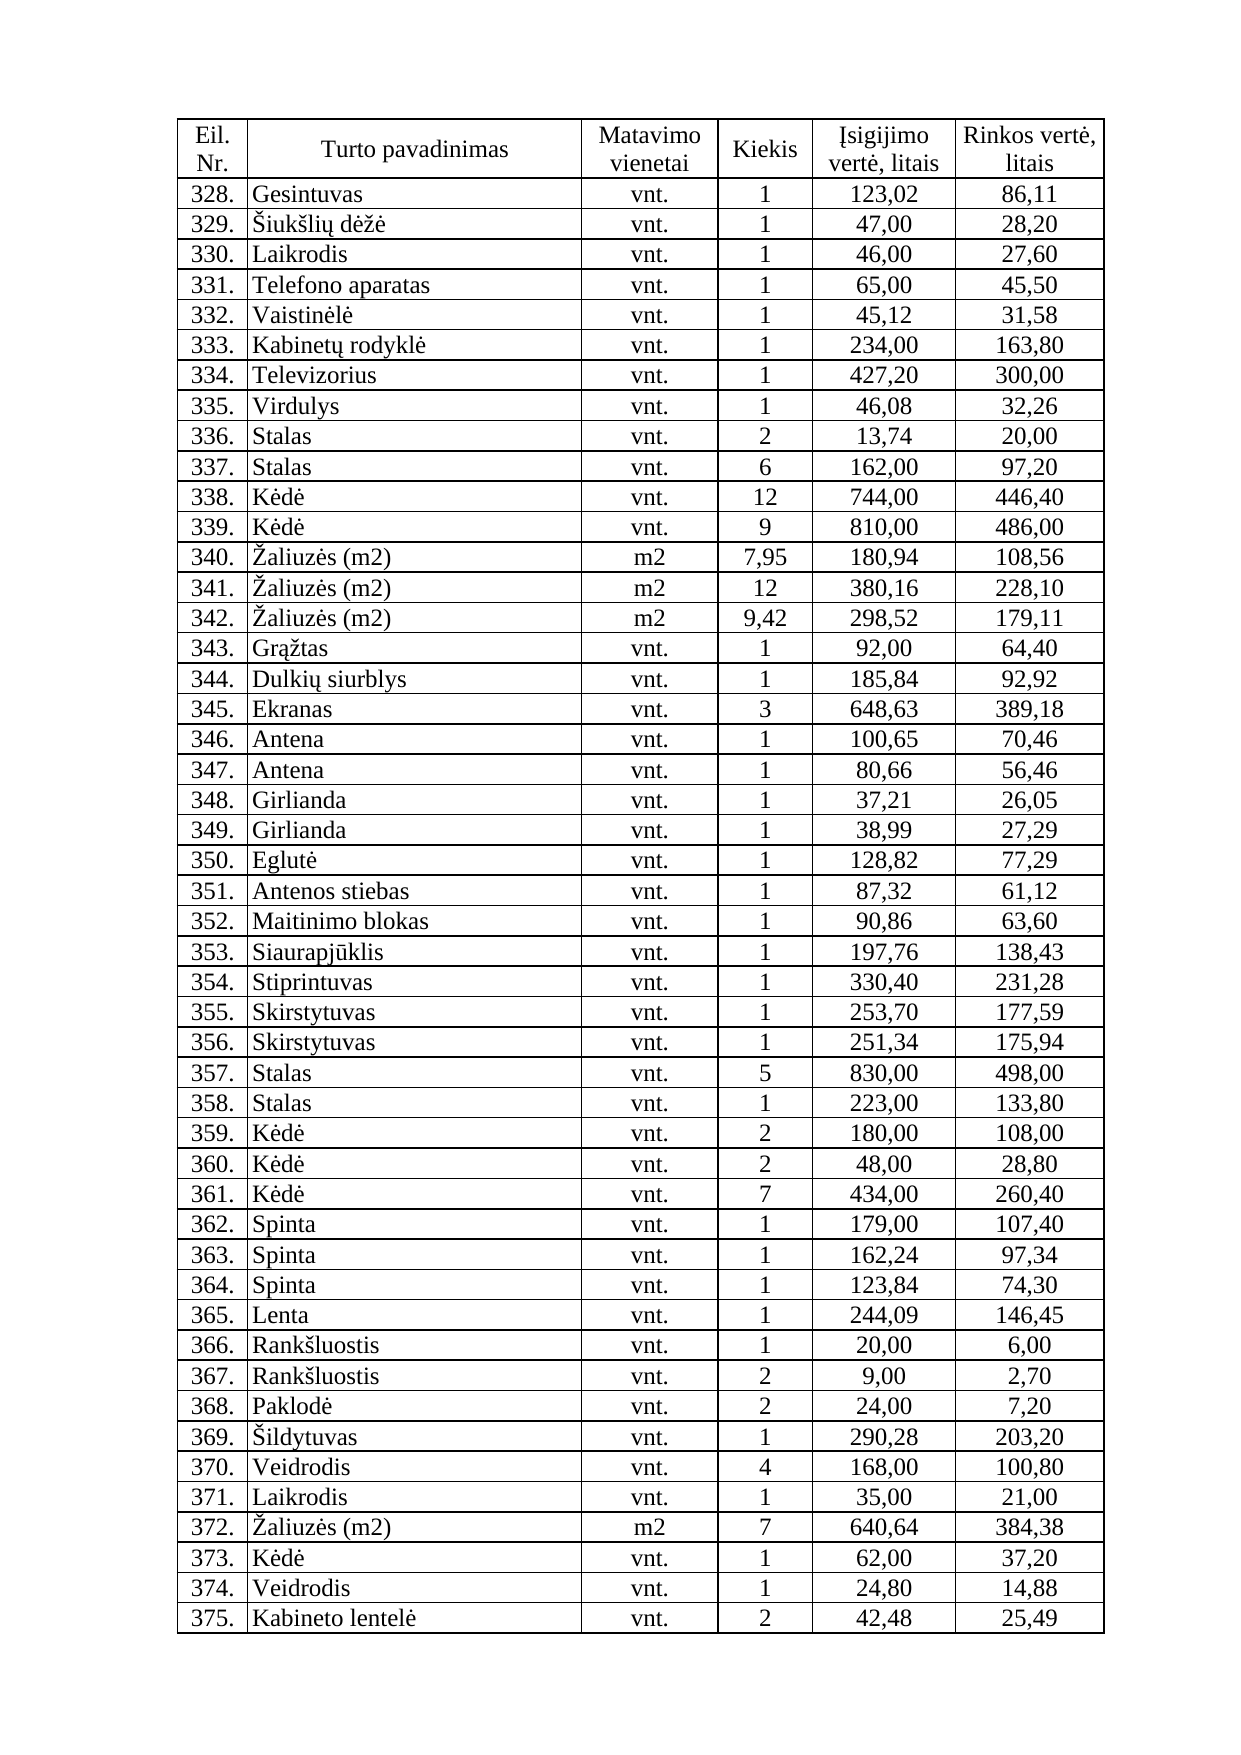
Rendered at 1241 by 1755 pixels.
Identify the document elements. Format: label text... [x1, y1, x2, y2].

table_cell 56,46 [956, 755, 1103, 783]
table_cell Skirstytuvas [248, 1028, 581, 1056]
table_cell 1 [719, 1300, 812, 1329]
table_cell 163,80 [956, 330, 1103, 359]
table_cell 128,82 [813, 846, 955, 874]
table_cell Virdulys [248, 391, 581, 420]
table_cell 350. [178, 846, 247, 874]
table_cell m2 [582, 573, 717, 602]
table_cell Laikrodis [248, 1482, 581, 1511]
table_cell 13,74 [813, 421, 955, 450]
table_cell Televizorius [248, 361, 581, 389]
table_cell 371. [178, 1482, 247, 1511]
table_cell 336. [178, 421, 247, 450]
table_cell 348. [178, 785, 247, 814]
table_cell 146,45 [956, 1300, 1103, 1329]
table_cell Spinta [248, 1270, 581, 1299]
table_cell Kėdė [248, 1179, 581, 1208]
table_cell 26,05 [956, 785, 1103, 814]
table_cell 1 [719, 391, 812, 420]
table_cell Veidrodis [248, 1573, 581, 1602]
table_cell 14,88 [956, 1573, 1103, 1602]
table_cell 344. [178, 664, 247, 692]
table_cell 20,00 [813, 1331, 955, 1359]
table_cell 446,40 [956, 482, 1103, 511]
table_cell 1 [719, 876, 812, 905]
table_cell Stiprintuvas [248, 967, 581, 996]
table_cell 27,60 [956, 240, 1103, 268]
table_cell 197,76 [813, 937, 955, 965]
table_cell 2 [719, 1118, 812, 1147]
table_cell 260,40 [956, 1179, 1103, 1208]
table_cell vnt. [582, 664, 717, 692]
table_cell 1 [719, 785, 812, 814]
table_cell 28,80 [956, 1149, 1103, 1177]
table_cell 179,00 [813, 1210, 955, 1238]
table_cell 1 [719, 1422, 812, 1450]
table_cell Žaliuzės (m2) [248, 543, 581, 571]
table_cell Lenta [248, 1300, 581, 1329]
table_cell Dulkių siurblys [248, 664, 581, 692]
table_cell 640,64 [813, 1513, 955, 1541]
table_cell 355. [178, 997, 247, 1026]
table_cell Skirstytuvas [248, 997, 581, 1026]
table_cell 744,00 [813, 482, 955, 511]
table_cell 7 [719, 1513, 812, 1541]
table_cell 330. [178, 240, 247, 268]
table_cell 351. [178, 876, 247, 905]
table_cell Kėdė [248, 1118, 581, 1147]
table_cell 253,70 [813, 997, 955, 1026]
table_cell vnt. [582, 1270, 717, 1299]
table_cell 1 [719, 906, 812, 935]
table_cell vnt. [582, 876, 717, 905]
table_cell vnt. [582, 694, 717, 723]
table_cell 366. [178, 1331, 247, 1359]
table_cell 1 [719, 1331, 812, 1359]
table_cell vnt. [582, 1331, 717, 1359]
table_cell 37,20 [956, 1543, 1103, 1572]
table_cell 70,46 [956, 725, 1103, 753]
table_cell 38,99 [813, 815, 955, 844]
table_cell 175,94 [956, 1028, 1103, 1056]
table_cell vnt. [582, 1058, 717, 1087]
table_cell 108,56 [956, 543, 1103, 571]
table_cell 434,00 [813, 1179, 955, 1208]
table_cell 203,20 [956, 1422, 1103, 1450]
table_cell vnt. [582, 1573, 717, 1602]
table_cell Stalas [248, 421, 581, 450]
table_cell 2 [719, 1361, 812, 1390]
table_cell 354. [178, 967, 247, 996]
table_cell 12 [719, 573, 812, 602]
table_cell 1 [719, 633, 812, 662]
table_cell vnt. [582, 1482, 717, 1511]
table_cell 337. [178, 452, 247, 480]
table_cell vnt. [582, 240, 717, 268]
table_cell m2 [582, 1513, 717, 1541]
table_cell 368. [178, 1391, 247, 1420]
table_cell Kėdė [248, 512, 581, 541]
table_cell 100,80 [956, 1452, 1103, 1481]
table_cell Laikrodis [248, 240, 581, 268]
table_cell Ekranas [248, 694, 581, 723]
table_cell 498,00 [956, 1058, 1103, 1087]
table_cell 338. [178, 482, 247, 511]
table_cell 9,42 [719, 603, 812, 632]
table_cell 352. [178, 906, 247, 935]
table_cell vnt. [582, 421, 717, 450]
table_cell 162,00 [813, 452, 955, 480]
table_cell Paklodė [248, 1391, 581, 1420]
table_cell 46,00 [813, 240, 955, 268]
table_cell 1 [719, 361, 812, 389]
table_cell Šildytuvas [248, 1422, 581, 1450]
table_cell 1 [719, 1028, 812, 1056]
table_cell 231,28 [956, 967, 1103, 996]
table_cell 333. [178, 330, 247, 359]
table_header Rinkos vertė, litais [956, 120, 1103, 177]
table_cell Vaistinėlė [248, 300, 581, 329]
table_cell 107,40 [956, 1210, 1103, 1238]
table_cell Stalas [248, 1088, 581, 1117]
table_cell vnt. [582, 361, 717, 389]
table_cell 37,21 [813, 785, 955, 814]
table_cell 349. [178, 815, 247, 844]
table_cell 138,43 [956, 937, 1103, 965]
table_cell 7,95 [719, 543, 812, 571]
table_cell 339. [178, 512, 247, 541]
table_cell vnt. [582, 967, 717, 996]
table_cell 362. [178, 1210, 247, 1238]
table_cell 180,00 [813, 1118, 955, 1147]
table_cell 357. [178, 1058, 247, 1087]
table_cell 31,58 [956, 300, 1103, 329]
table_cell 380,16 [813, 573, 955, 602]
table_cell 45,12 [813, 300, 955, 329]
table_cell 340. [178, 543, 247, 571]
table_cell 92,92 [956, 664, 1103, 692]
table_cell 234,00 [813, 330, 955, 359]
table_cell Šiukšlių dėžė [248, 209, 581, 238]
table_cell Antena [248, 725, 581, 753]
table_cell m2 [582, 603, 717, 632]
table_cell vnt. [582, 1118, 717, 1147]
table_cell Gesintuvas [248, 179, 581, 207]
table_cell 185,84 [813, 664, 955, 692]
table_cell 356. [178, 1028, 247, 1056]
table_cell vnt. [582, 512, 717, 541]
table_cell 244,09 [813, 1300, 955, 1329]
table_cell Kabinetų rodyklė [248, 330, 581, 359]
table_cell 42,48 [813, 1603, 955, 1632]
table_cell 4 [719, 1452, 812, 1481]
table_cell 1 [719, 1240, 812, 1268]
table_cell 123,02 [813, 179, 955, 207]
table_cell Žaliuzės (m2) [248, 573, 581, 602]
table_cell 1 [719, 179, 812, 207]
table_cell Veidrodis [248, 1452, 581, 1481]
table_cell 330,40 [813, 967, 955, 996]
table_cell vnt. [582, 997, 717, 1026]
table_cell 373. [178, 1543, 247, 1572]
table_cell 61,12 [956, 876, 1103, 905]
table_cell 810,00 [813, 512, 955, 541]
table_cell 1 [719, 846, 812, 874]
table_cell 9 [719, 512, 812, 541]
table_cell 1 [719, 815, 812, 844]
table_cell 648,63 [813, 694, 955, 723]
table_cell 2 [719, 1603, 812, 1632]
table_cell vnt. [582, 755, 717, 783]
table_cell 1 [719, 1573, 812, 1602]
table_cell 123,84 [813, 1270, 955, 1299]
table_cell 1 [719, 725, 812, 753]
table_cell vnt. [582, 270, 717, 298]
table_cell vnt. [582, 633, 717, 662]
table_cell 1 [719, 1210, 812, 1238]
table_cell 65,00 [813, 270, 955, 298]
table_cell 830,00 [813, 1058, 955, 1087]
table_cell 347. [178, 755, 247, 783]
table_cell 63,60 [956, 906, 1103, 935]
table_cell 329. [178, 209, 247, 238]
table_cell 375. [178, 1603, 247, 1632]
table_cell Girlianda [248, 815, 581, 844]
table_cell 228,10 [956, 573, 1103, 602]
table_cell 80,66 [813, 755, 955, 783]
table_cell Žaliuzės (m2) [248, 603, 581, 632]
table_cell Rankšluostis [248, 1331, 581, 1359]
table_cell Telefono aparatas [248, 270, 581, 298]
table_cell 7,20 [956, 1391, 1103, 1420]
table_cell Stalas [248, 452, 581, 480]
table_cell 1 [719, 1088, 812, 1117]
table_cell 64,40 [956, 633, 1103, 662]
table_cell 427,20 [813, 361, 955, 389]
table_cell 177,59 [956, 997, 1103, 1026]
table_cell 359. [178, 1118, 247, 1147]
table_cell 1 [719, 209, 812, 238]
table_header Kiekis [719, 120, 812, 177]
table_cell Stalas [248, 1058, 581, 1087]
table_cell 361. [178, 1179, 247, 1208]
table_cell vnt. [582, 300, 717, 329]
table_cell Antenos stiebas [248, 876, 581, 905]
table_cell vnt. [582, 725, 717, 753]
table_cell 389,18 [956, 694, 1103, 723]
table_cell 365. [178, 1300, 247, 1329]
table_cell 1 [719, 1482, 812, 1511]
table_cell 1 [719, 967, 812, 996]
table_cell 12 [719, 482, 812, 511]
table_cell vnt. [582, 179, 717, 207]
table_cell 1 [719, 997, 812, 1026]
table_cell 342. [178, 603, 247, 632]
table_cell 290,28 [813, 1422, 955, 1450]
table_cell 1 [719, 937, 812, 965]
table_cell 77,29 [956, 846, 1103, 874]
table_cell 9,00 [813, 1361, 955, 1390]
table_cell vnt. [582, 937, 717, 965]
table_cell 300,00 [956, 361, 1103, 389]
table_cell 334. [178, 361, 247, 389]
table_cell vnt. [582, 1422, 717, 1450]
table_cell Kėdė [248, 1149, 581, 1177]
table_cell vnt. [582, 906, 717, 935]
table_cell vnt. [582, 1028, 717, 1056]
table_cell 2,70 [956, 1361, 1103, 1390]
table_cell 92,00 [813, 633, 955, 662]
table_cell 341. [178, 573, 247, 602]
table_cell 332. [178, 300, 247, 329]
table_cell 1 [719, 300, 812, 329]
table_cell 1 [719, 755, 812, 783]
table_header Matavimo vienetai [582, 120, 717, 177]
table_cell 46,08 [813, 391, 955, 420]
table_cell Kabineto lentelė [248, 1603, 581, 1632]
table_cell 97,20 [956, 452, 1103, 480]
table_cell 1 [719, 1543, 812, 1572]
table_cell vnt. [582, 1452, 717, 1481]
table_cell 62,00 [813, 1543, 955, 1572]
table_cell 168,00 [813, 1452, 955, 1481]
table_cell vnt. [582, 1240, 717, 1268]
table_cell vnt. [582, 1210, 717, 1238]
table_cell Eglutė [248, 846, 581, 874]
table_cell vnt. [582, 1179, 717, 1208]
table_cell 24,00 [813, 1391, 955, 1420]
table_header Eil. Nr. [178, 120, 247, 177]
table_cell Spinta [248, 1210, 581, 1238]
table_cell 372. [178, 1513, 247, 1541]
table_cell 1 [719, 1270, 812, 1299]
table_cell 100,65 [813, 725, 955, 753]
table_cell 74,30 [956, 1270, 1103, 1299]
table_cell 3 [719, 694, 812, 723]
table_cell 223,00 [813, 1088, 955, 1117]
table_cell Girlianda [248, 785, 581, 814]
table_cell vnt. [582, 391, 717, 420]
table_cell 108,00 [956, 1118, 1103, 1147]
table_header Turto pavadinimas [248, 120, 581, 177]
table_cell 346. [178, 725, 247, 753]
table_cell vnt. [582, 1300, 717, 1329]
table_cell 24,80 [813, 1573, 955, 1602]
table_cell 1 [719, 330, 812, 359]
table_cell 384,38 [956, 1513, 1103, 1541]
table_cell Rankšluostis [248, 1361, 581, 1390]
table_cell 97,34 [956, 1240, 1103, 1268]
table_cell 2 [719, 1149, 812, 1177]
table_cell vnt. [582, 785, 717, 814]
table_cell 32,26 [956, 391, 1103, 420]
table_cell 90,86 [813, 906, 955, 935]
table_cell 370. [178, 1452, 247, 1481]
table_cell 5 [719, 1058, 812, 1087]
table_cell 47,00 [813, 209, 955, 238]
table_cell Kėdė [248, 1543, 581, 1572]
table_cell 345. [178, 694, 247, 723]
table_cell Spinta [248, 1240, 581, 1268]
table_cell Siaurapjūklis [248, 937, 581, 965]
table_cell 48,00 [813, 1149, 955, 1177]
table_cell m2 [582, 543, 717, 571]
table_cell 21,00 [956, 1482, 1103, 1511]
table_cell vnt. [582, 1391, 717, 1420]
table_cell vnt. [582, 330, 717, 359]
table_cell Grąžtas [248, 633, 581, 662]
table_cell 6,00 [956, 1331, 1103, 1359]
table_cell vnt. [582, 482, 717, 511]
table_cell vnt. [582, 1088, 717, 1117]
table_cell Antena [248, 755, 581, 783]
table_cell 369. [178, 1422, 247, 1450]
table_cell 86,11 [956, 179, 1103, 207]
table_cell Kėdė [248, 482, 581, 511]
table_cell 162,24 [813, 1240, 955, 1268]
table_cell 35,00 [813, 1482, 955, 1511]
table_cell vnt. [582, 815, 717, 844]
table_cell 335. [178, 391, 247, 420]
table_cell 27,29 [956, 815, 1103, 844]
table_cell 1 [719, 240, 812, 268]
table_cell 87,32 [813, 876, 955, 905]
table_cell 7 [719, 1179, 812, 1208]
table_cell 6 [719, 452, 812, 480]
table_cell 360. [178, 1149, 247, 1177]
table_cell 1 [719, 270, 812, 298]
table_cell 133,80 [956, 1088, 1103, 1117]
table_cell 364. [178, 1270, 247, 1299]
table_cell 363. [178, 1240, 247, 1268]
table_cell vnt. [582, 1543, 717, 1572]
table_cell vnt. [582, 452, 717, 480]
table_header Įsigijimo vertė, litais [813, 120, 955, 177]
table_cell 367. [178, 1361, 247, 1390]
table_cell 28,20 [956, 209, 1103, 238]
table_cell vnt. [582, 209, 717, 238]
table_cell 353. [178, 937, 247, 965]
table_cell 374. [178, 1573, 247, 1602]
table_cell 25,49 [956, 1603, 1103, 1632]
table_cell vnt. [582, 846, 717, 874]
table_cell 2 [719, 1391, 812, 1420]
table_cell 331. [178, 270, 247, 298]
table_cell 1 [719, 664, 812, 692]
table_cell 298,52 [813, 603, 955, 632]
table_cell 180,94 [813, 543, 955, 571]
table_cell 20,00 [956, 421, 1103, 450]
table_cell vnt. [582, 1149, 717, 1177]
table_cell 358. [178, 1088, 247, 1117]
table_cell Žaliuzės (m2) [248, 1513, 581, 1541]
table_cell 328. [178, 179, 247, 207]
table_cell 45,50 [956, 270, 1103, 298]
table_cell vnt. [582, 1361, 717, 1390]
table_cell 179,11 [956, 603, 1103, 632]
table_cell Maitinimo blokas [248, 906, 581, 935]
table_cell 251,34 [813, 1028, 955, 1056]
table_cell 2 [719, 421, 812, 450]
table_cell 486,00 [956, 512, 1103, 541]
table_cell vnt. [582, 1603, 717, 1632]
table_cell 343. [178, 633, 247, 662]
